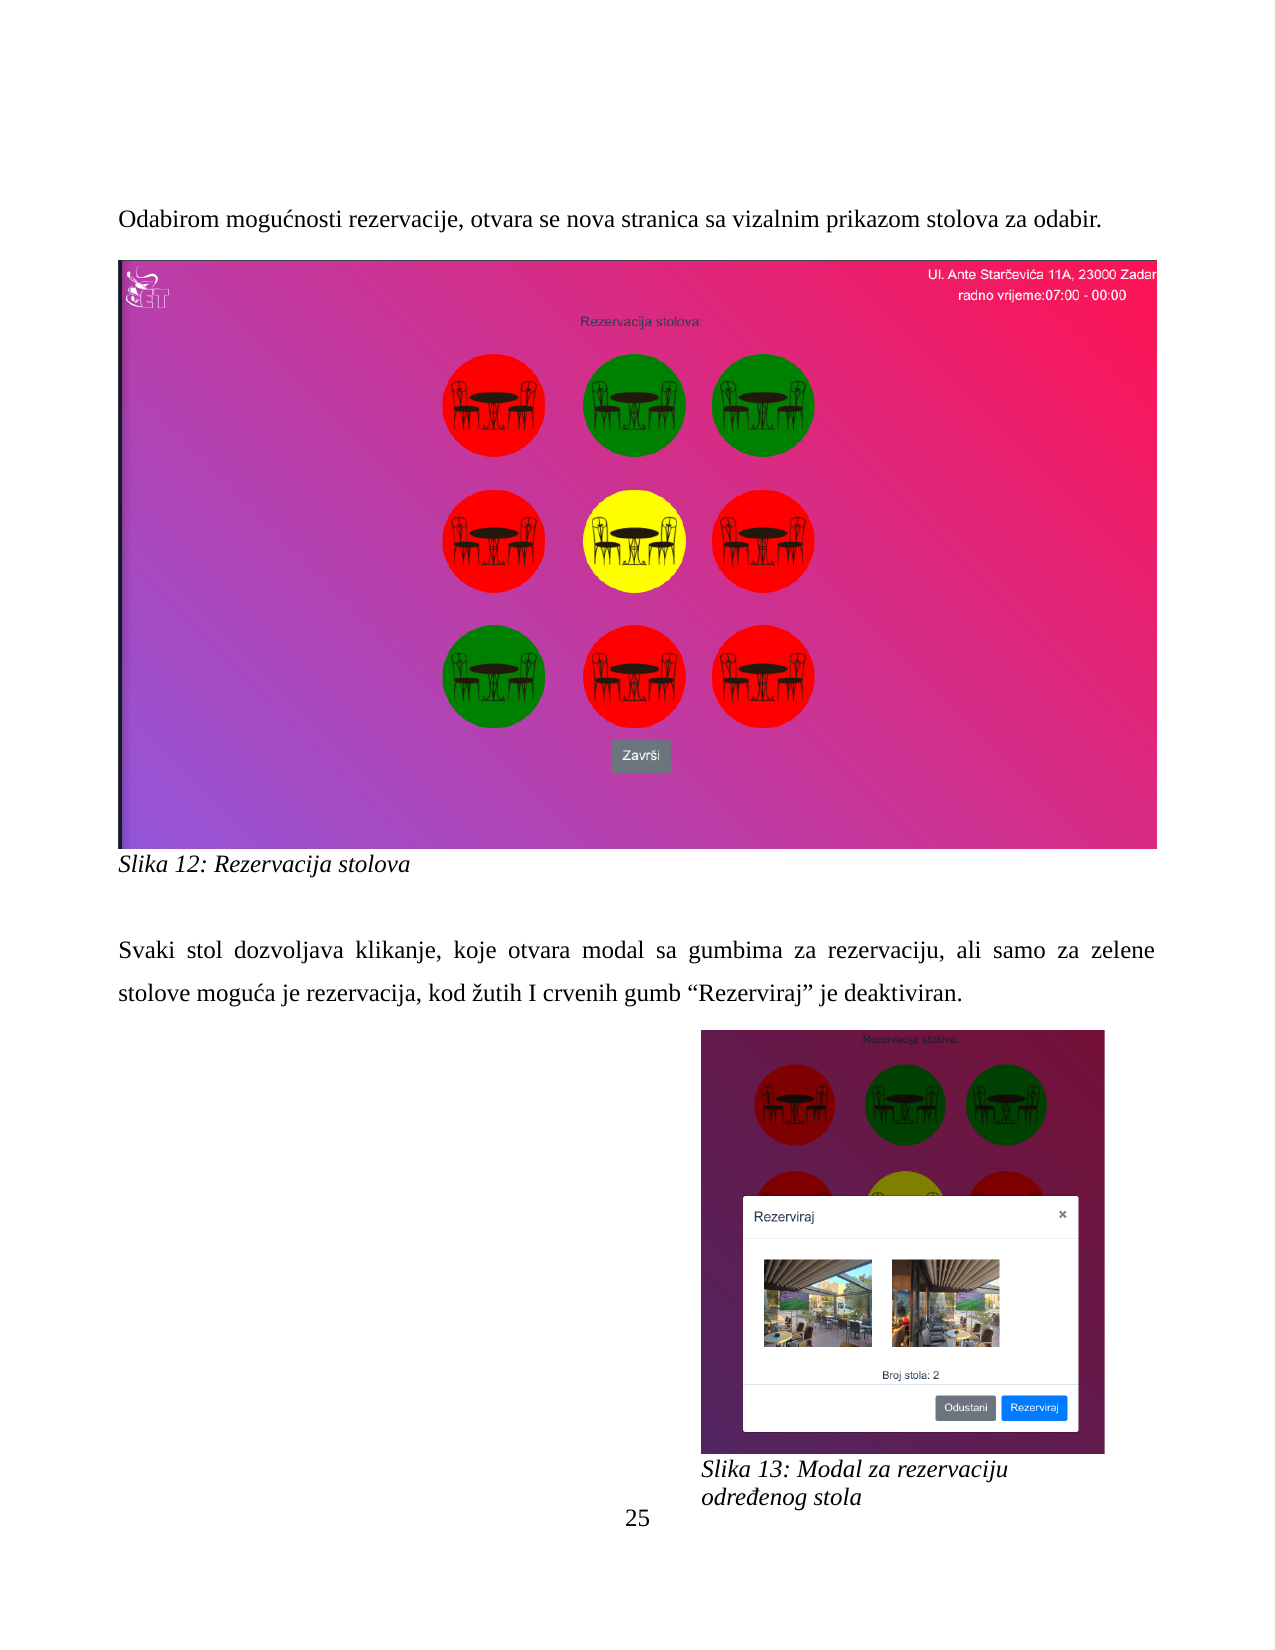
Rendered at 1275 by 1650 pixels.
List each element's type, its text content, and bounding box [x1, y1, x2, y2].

text Odabirom mogućnosti rezervacije, otvara se nova stranica sa vizalnim prikazom stolova za odabir. [118, 204, 1157, 233]
text Svaki stol dozvoljava klikanje, koje otvara modal sa gumbima za rezervaciju, ali samo za zelene stolove moguća je rezervacija, kod žutih I crvenih gumb “Rezerviraj” je deaktiviran. [118, 935, 1157, 1007]
picture [701, 1030, 1105, 1454]
text Slika 13: Modal za rezervaciju određenog stola [701, 1454, 1105, 1511]
picture [118, 260, 1157, 849]
text Slika 12: Rezervacija stolova [118, 849, 1157, 877]
